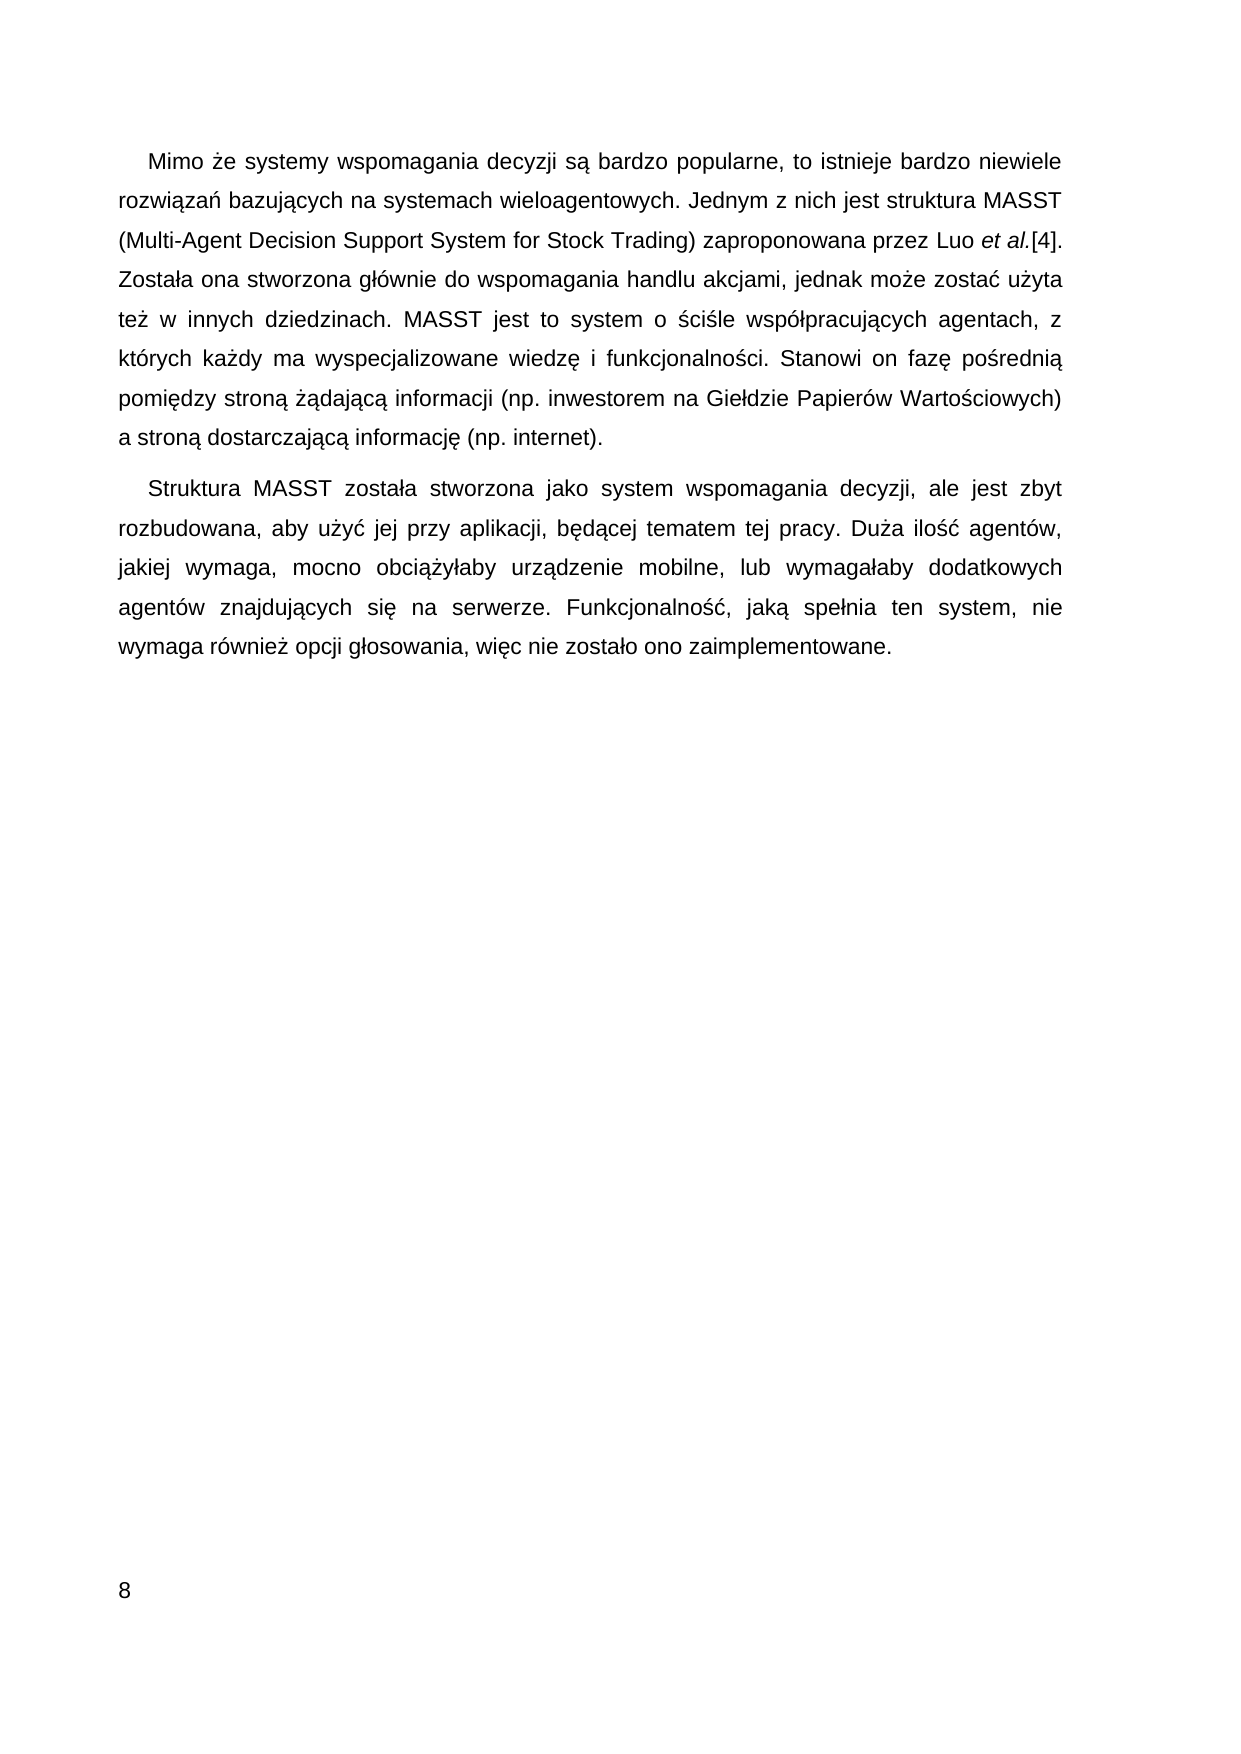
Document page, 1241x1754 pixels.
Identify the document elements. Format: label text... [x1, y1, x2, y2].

text Mimo że systemy wspomagania decyzji są bardzo popularne, to istnieje bardzo niewiele rozwiązań bazujących na systemach wieloagentowych. Jednym z nich jest struktura MASST (Multi-Agent Decision Support System for Stock Trading) zaproponowana przez Luo et al.[4]. Została ona stworzona głównie do wspomagania handlu akcjami, jednak może zostać użyta też w innych dziedzinach. MASST jest to system o ściśle współpracujących agentach, z których każdy ma wyspecjalizowane wiedzę i funkcjonalności. Stanowi on fazę pośrednią pomiędzy stroną żądającą informacji (np. inwestorem na Giełdzie Papierów Wartościowych) a stroną dostarczającą informację (np. internet). [118, 148, 1063, 450]
text Struktura MASST została stworzona jako system wspomagania decyzji, ale jest zbyt rozbudowana, aby użyć jej przy aplikacji, będącej tematem tej pracy. Duża ilość agentów, jakiej wymaga, mocno obciążyłaby urządzenie mobilne, lub wymagałaby dodatkowych agentów znajdujących się na serwerze. Funkcjonalność, jaką spełnia ten system, nie wymaga również opcji głosowania, więc nie zostało ono zaimplementowane. [118, 475, 1063, 659]
